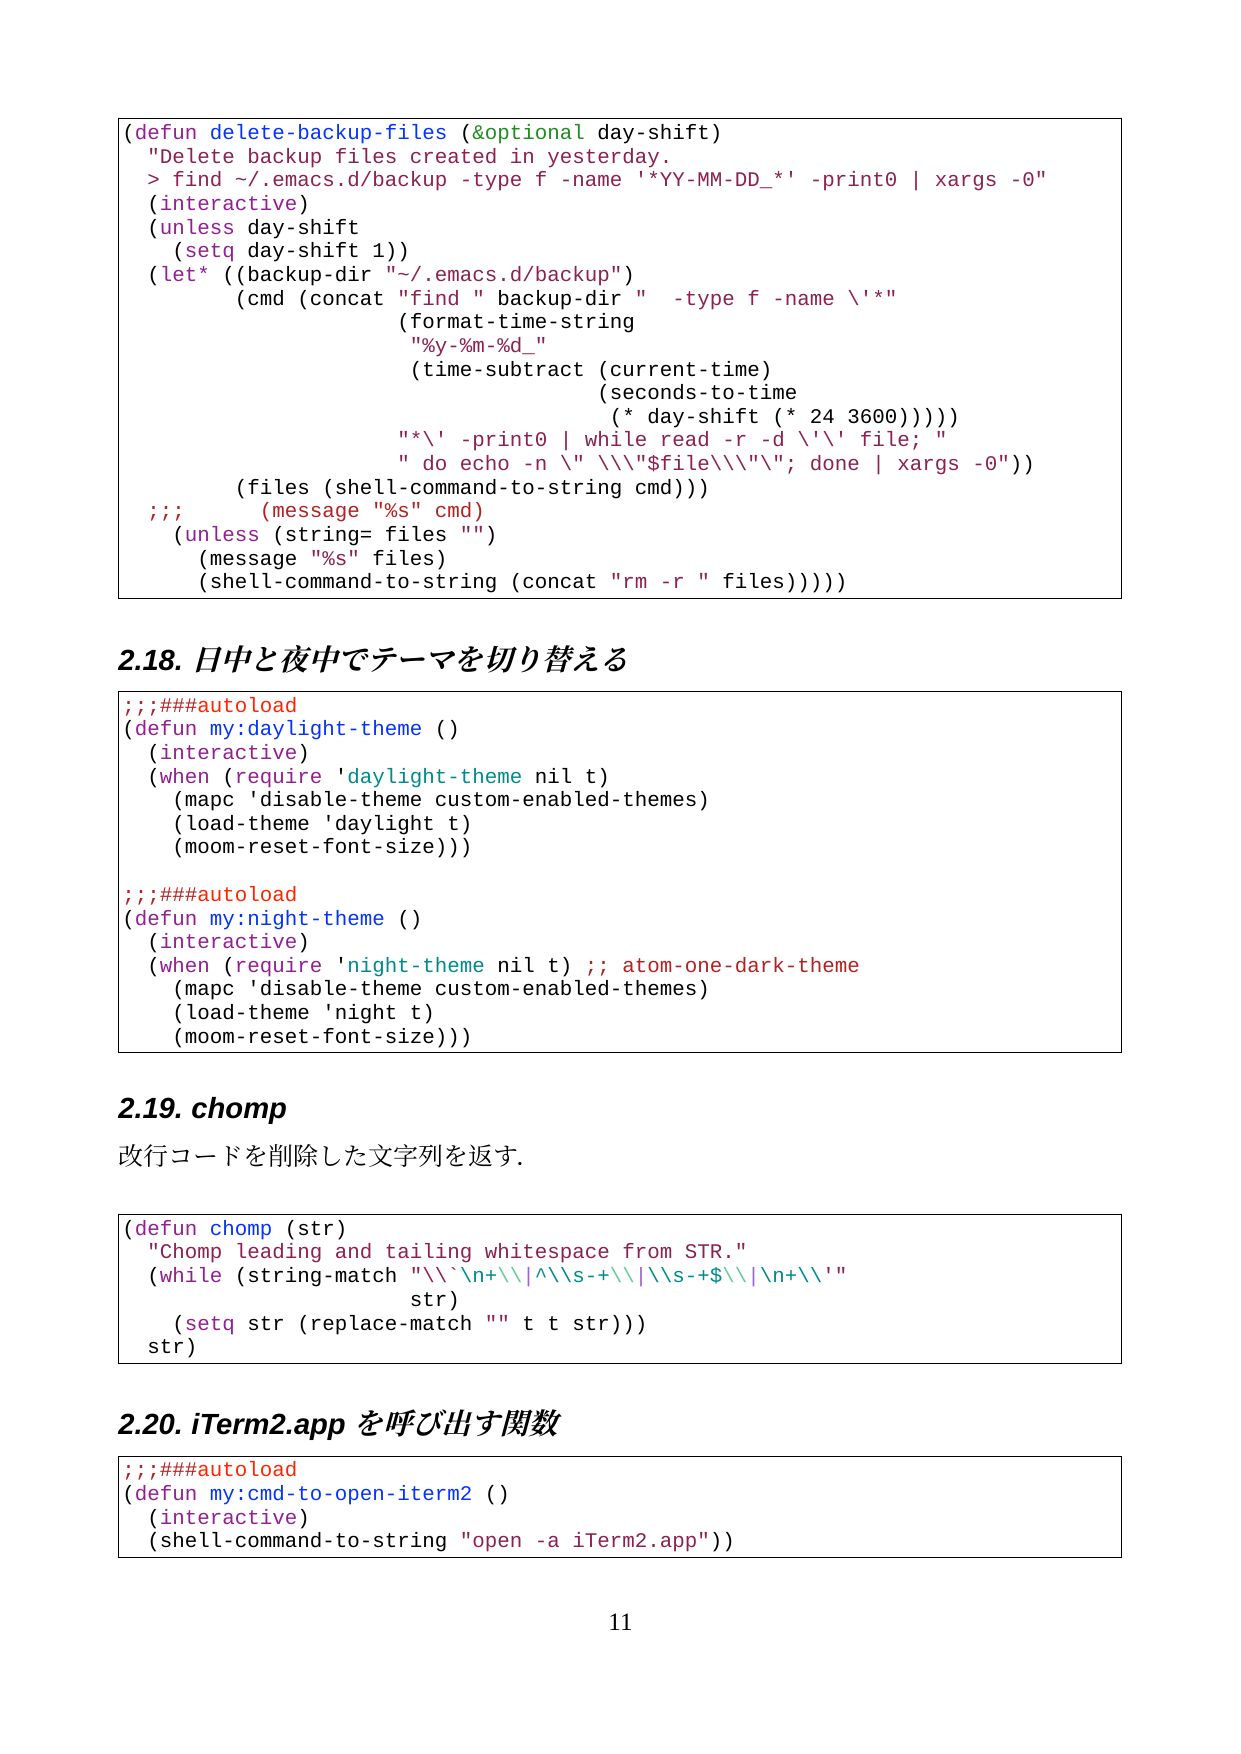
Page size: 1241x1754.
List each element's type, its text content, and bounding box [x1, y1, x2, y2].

text (moom-reset-font-size))) [119, 833, 1121, 856]
text (cmd (concat "find " backup-dir " -type f -name \'*" [119, 284, 1121, 307]
text "Chomp leading and tailing whitespace from STR." [119, 1238, 1121, 1261]
text (interactive) [119, 927, 1121, 951]
text 改行コードを削除した文字列を返す． [118, 1137, 1122, 1201]
text ;;;###autoload [119, 880, 1121, 903]
text (interactive) [119, 738, 1121, 762]
text str) [119, 1332, 1121, 1363]
text (defun my:night-theme () [119, 903, 1121, 927]
text (mapc 'disable-theme custom-enabled-themes) [119, 974, 1121, 998]
subtitle 日中と夜中でテーマを切り替える [118, 636, 1122, 678]
text "Delete backup files created in yesterday. [119, 142, 1121, 165]
text (shell-command-to-string "open -a iTerm2.app")) [119, 1526, 1121, 1557]
text (format-time-string [119, 307, 1121, 331]
text ;;; (message "%s" cmd) [119, 496, 1121, 520]
text (seconds-to-time [119, 378, 1121, 402]
text (shell-command-to-string (concat "rm -r " files))))) [119, 567, 1121, 598]
text (defun chomp (str) [119, 1215, 1121, 1238]
text ;;;###autoload [119, 692, 1121, 714]
text (unless (string= files "") [119, 520, 1121, 544]
text (moom-reset-font-size))) [119, 1022, 1121, 1052]
text (load-theme 'night t) [119, 998, 1121, 1022]
text str) [119, 1285, 1121, 1308]
subtitle iTerm2.app を呼び出す関数 [118, 1401, 1122, 1443]
text ;;;###autoload [119, 1457, 1121, 1479]
subtitle chomp [118, 1091, 1122, 1124]
text (interactive) [119, 1503, 1121, 1526]
text (while (string-match "\\`\n+\\|^\\s-+\\|\\s-+$\\|\n+\\'" [119, 1261, 1121, 1285]
text (unless day-shift [119, 213, 1121, 236]
text (files (shell-command-to-string cmd))) [119, 473, 1121, 496]
text (setq str (replace-match "" t t str))) [119, 1308, 1121, 1332]
text > find ~/.emacs.d/backup -type f -name '*YY-MM-DD_*' -print0 | xargs -0" [119, 165, 1121, 189]
text (setq day-shift 1)) [119, 236, 1121, 260]
text (defun my:cmd-to-open-iterm2 () [119, 1479, 1121, 1503]
text (let* ((backup-dir "~/.emacs.d/backup") [119, 260, 1121, 284]
text (* day-shift (* 24 3600))))) [119, 402, 1121, 426]
text (load-theme 'daylight t) [119, 809, 1121, 833]
text (message "%s" files) [119, 544, 1121, 567]
text (defun my:daylight-theme () [119, 714, 1121, 738]
text (interactive) [119, 189, 1121, 213]
text (mapc 'disable-theme custom-enabled-themes) [119, 785, 1121, 809]
text "*\' -print0 | while read -r -d \'\' file; " [119, 426, 1121, 449]
text (when (require 'night-theme nil t) ;; atom-one-dark-theme [119, 951, 1121, 974]
text " do echo -n \" \\\"$file\\\"\"; done | xargs -0")) [119, 449, 1121, 473]
text (when (require 'daylight-theme nil t) [119, 762, 1121, 785]
text "%y-%m-%d_" [119, 331, 1121, 354]
text (time-subtract (current-time) [119, 354, 1121, 378]
text (defun delete-backup-files (&optional day-shift) [119, 119, 1121, 142]
